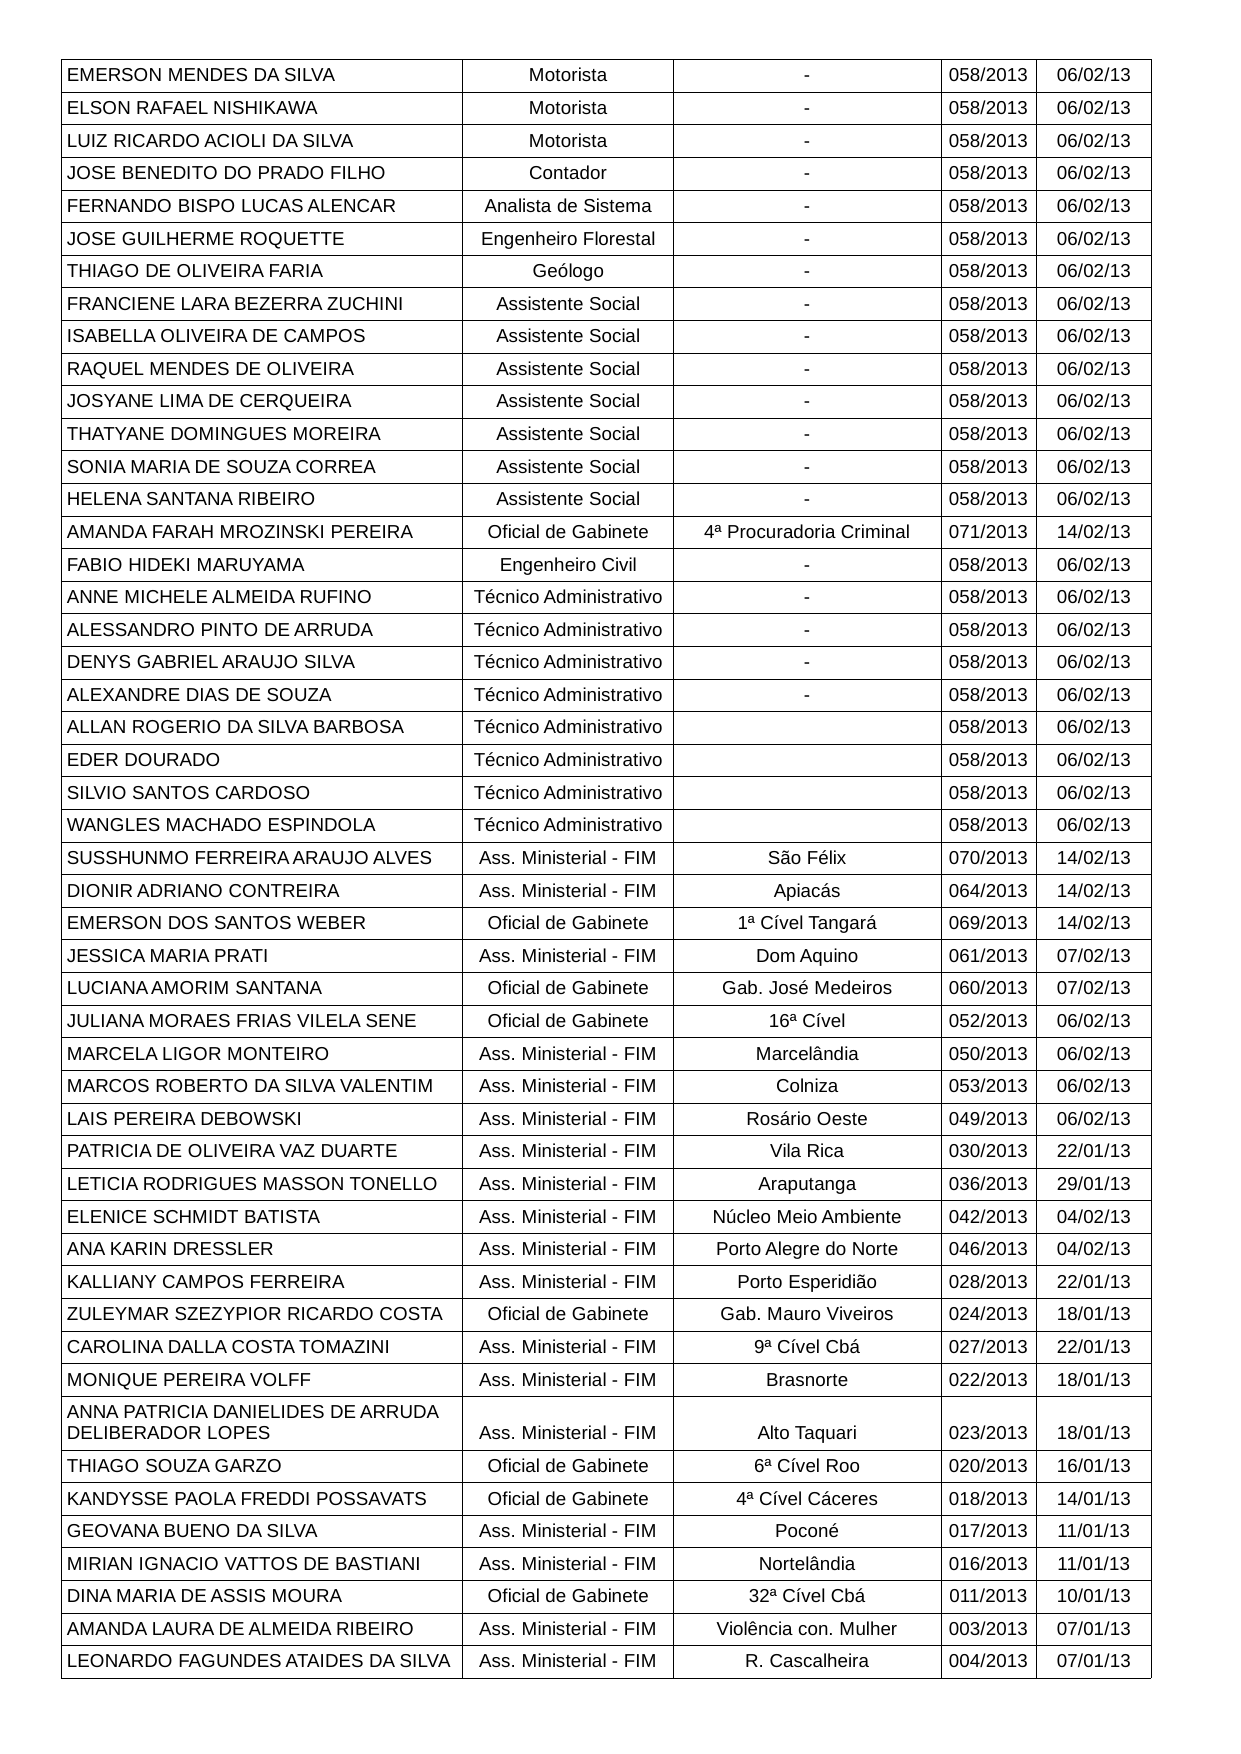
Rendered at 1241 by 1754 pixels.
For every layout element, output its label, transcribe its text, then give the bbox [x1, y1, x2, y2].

table_cell 058/2013 [942, 810, 1036, 842]
table_cell 018/2013 [942, 1483, 1036, 1515]
table_cell Motorista [463, 93, 673, 124]
table_cell Assistente Social [463, 288, 673, 320]
table_cell LUIZ RICARDO ACIOLI DA SILVA [62, 125, 462, 157]
table_cell Assistente Social [463, 484, 673, 516]
table_cell Técnico Administrativo [463, 680, 673, 711]
table_cell DINA MARIA DE ASSIS MOURA [62, 1581, 462, 1612]
table_cell ELSON RAFAEL NISHIKAWA [62, 93, 462, 124]
table_cell 06/02/13 [1037, 256, 1151, 287]
table_cell Porto Alegre do Norte [674, 1234, 941, 1265]
table_cell 024/2013 [942, 1299, 1036, 1331]
table_cell Analista de Sistema [463, 191, 673, 222]
table_cell 058/2013 [942, 614, 1036, 646]
table_cell [674, 745, 941, 776]
table_cell GEOVANA BUENO DA SILVA [62, 1516, 462, 1547]
table_cell Ass. Ministerial - FIM [463, 1136, 673, 1168]
table_cell Porto Esperidião [674, 1266, 941, 1298]
table_cell 06/02/13 [1037, 1071, 1151, 1102]
table_cell 14/02/13 [1037, 517, 1151, 548]
table_cell Oficial de Gabinete [463, 1006, 673, 1037]
table_cell Ass. Ministerial - FIM [463, 843, 673, 874]
table_cell LUCIANA AMORIM SANTANA [62, 973, 462, 1004]
table_cell - [674, 582, 941, 613]
table_cell 07/02/13 [1037, 973, 1151, 1004]
table_cell Oficial de Gabinete [463, 1483, 673, 1515]
table_cell WANGLES MACHADO ESPINDOLA [62, 810, 462, 842]
table_cell Gab. Mauro Viveiros [674, 1299, 941, 1331]
table_cell Oficial de Gabinete [463, 1299, 673, 1331]
table_cell 16/01/13 [1037, 1451, 1151, 1482]
table_cell ELENICE SCHMIDT BATISTA [62, 1201, 462, 1233]
table_cell 06/02/13 [1037, 647, 1151, 678]
table_cell HELENA SANTANA RIBEIRO [62, 484, 462, 516]
table_cell AMANDA FARAH MROZINSKI PEREIRA [62, 517, 462, 548]
table_cell 11/01/13 [1037, 1548, 1151, 1580]
table_cell 022/2013 [942, 1364, 1036, 1396]
table_cell JOSE BENEDITO DO PRADO FILHO [62, 158, 462, 189]
table_cell 06/02/13 [1037, 810, 1151, 842]
table_cell - [674, 614, 941, 646]
table_cell Oficial de Gabinete [463, 1451, 673, 1482]
table_cell 058/2013 [942, 647, 1036, 678]
table_cell 11/01/13 [1037, 1516, 1151, 1547]
table_cell KANDYSSE PAOLA FREDDI POSSAVATS [62, 1483, 462, 1515]
table_cell 1ª Cível Tangará [674, 908, 941, 939]
table_cell CAROLINA DALLA COSTA TOMAZINI [62, 1332, 462, 1363]
table_cell Oficial de Gabinete [463, 973, 673, 1004]
table_cell 06/02/13 [1037, 484, 1151, 516]
table_cell Assistente Social [463, 354, 673, 385]
table_cell Ass. Ministerial - FIM [463, 1234, 673, 1265]
table_cell 06/02/13 [1037, 223, 1151, 255]
table_cell Núcleo Meio Ambiente [674, 1201, 941, 1233]
table_cell 07/02/13 [1037, 940, 1151, 972]
table_cell Técnico Administrativo [463, 745, 673, 776]
table_cell - [674, 60, 941, 92]
table_cell - [674, 419, 941, 450]
table_cell Ass. Ministerial - FIM [463, 1266, 673, 1298]
table_cell Ass. Ministerial - FIM [463, 1548, 673, 1580]
table_cell RAQUEL MENDES DE OLIVEIRA [62, 354, 462, 385]
table_cell 049/2013 [942, 1104, 1036, 1135]
table_cell 06/02/13 [1037, 745, 1151, 776]
table_cell 017/2013 [942, 1516, 1036, 1547]
table_cell Gab. José Medeiros [674, 973, 941, 1004]
table_cell Oficial de Gabinete [463, 908, 673, 939]
table_cell Técnico Administrativo [463, 582, 673, 613]
table_cell 06/02/13 [1037, 125, 1151, 157]
table_cell 22/01/13 [1037, 1136, 1151, 1168]
table_cell 058/2013 [942, 223, 1036, 255]
table_cell MARCOS ROBERTO DA SILVA VALENTIM [62, 1071, 462, 1102]
table_cell 053/2013 [942, 1071, 1036, 1102]
table_cell 14/02/13 [1037, 843, 1151, 874]
table_cell Técnico Administrativo [463, 712, 673, 744]
table_cell 004/2013 [942, 1646, 1036, 1678]
table_cell LETICIA RODRIGUES MASSON TONELLO [62, 1169, 462, 1200]
table_cell - [674, 158, 941, 189]
table_cell 06/02/13 [1037, 288, 1151, 320]
table_cell Contador [463, 158, 673, 189]
table_cell Poconé [674, 1516, 941, 1547]
table_cell JOSE GUILHERME ROQUETTE [62, 223, 462, 255]
table_cell 058/2013 [942, 386, 1036, 418]
table_cell Ass. Ministerial - FIM [463, 1038, 673, 1070]
table_cell 011/2013 [942, 1581, 1036, 1612]
table_cell 070/2013 [942, 843, 1036, 874]
table_cell Violência con. Mulher [674, 1614, 941, 1645]
table_cell SONIA MARIA DE SOUZA CORREA [62, 451, 462, 483]
table_cell - [674, 93, 941, 124]
table_cell - [674, 256, 941, 287]
table_cell EMERSON DOS SANTOS WEBER [62, 908, 462, 939]
table_cell 22/01/13 [1037, 1266, 1151, 1298]
table_cell SILVIO SANTOS CARDOSO [62, 777, 462, 809]
table_cell ALESSANDRO PINTO DE ARRUDA [62, 614, 462, 646]
table_cell EMERSON MENDES DA SILVA [62, 60, 462, 92]
table_cell 058/2013 [942, 256, 1036, 287]
table_cell Motorista [463, 60, 673, 92]
table_cell - [674, 223, 941, 255]
table_cell Vila Rica [674, 1136, 941, 1168]
table_cell Motorista [463, 125, 673, 157]
table_cell 027/2013 [942, 1332, 1036, 1363]
table_cell MARCELA LIGOR MONTEIRO [62, 1038, 462, 1070]
table_cell 06/02/13 [1037, 549, 1151, 581]
table_cell DIONIR ADRIANO CONTREIRA [62, 875, 462, 907]
table_cell 06/02/13 [1037, 386, 1151, 418]
table_cell 058/2013 [942, 288, 1036, 320]
table_cell 06/02/13 [1037, 158, 1151, 189]
table_cell 058/2013 [942, 712, 1036, 744]
table_cell 058/2013 [942, 419, 1036, 450]
table_cell Marcelândia [674, 1038, 941, 1070]
table_cell R. Cascalheira [674, 1646, 941, 1678]
table_cell 058/2013 [942, 745, 1036, 776]
table_cell Oficial de Gabinete [463, 517, 673, 548]
table_cell Ass. Ministerial - FIM [463, 1169, 673, 1200]
table_cell 29/01/13 [1037, 1169, 1151, 1200]
table_cell 06/02/13 [1037, 93, 1151, 124]
table_cell 06/02/13 [1037, 712, 1151, 744]
table_cell Assistente Social [463, 321, 673, 352]
table_cell 046/2013 [942, 1234, 1036, 1265]
table_cell 058/2013 [942, 582, 1036, 613]
table_cell 06/02/13 [1037, 1038, 1151, 1070]
table_cell LEONARDO FAGUNDES ATAIDES DA SILVA [62, 1646, 462, 1678]
table_cell 003/2013 [942, 1614, 1036, 1645]
table_cell 058/2013 [942, 93, 1036, 124]
table_cell [674, 810, 941, 842]
table_cell 9ª Cível Cbá [674, 1332, 941, 1363]
table_cell 06/02/13 [1037, 321, 1151, 352]
table_cell 06/02/13 [1037, 777, 1151, 809]
table_cell THIAGO SOUZA GARZO [62, 1451, 462, 1482]
table_cell - [674, 549, 941, 581]
table_cell 030/2013 [942, 1136, 1036, 1168]
table_cell JULIANA MORAES FRIAS VILELA SENE [62, 1006, 462, 1037]
table_cell Técnico Administrativo [463, 647, 673, 678]
table_cell 4ª Procuradoria Criminal [674, 517, 941, 548]
table_cell 10/01/13 [1037, 1581, 1151, 1612]
table_cell Ass. Ministerial - FIM [463, 1201, 673, 1233]
table_cell [674, 712, 941, 744]
table_cell ANNE MICHELE ALMEIDA RUFINO [62, 582, 462, 613]
table_cell Técnico Administrativo [463, 810, 673, 842]
table_cell - [674, 125, 941, 157]
table_cell - [674, 354, 941, 385]
table_cell 18/01/13 [1037, 1299, 1151, 1331]
table_cell 058/2013 [942, 451, 1036, 483]
table_cell ALEXANDRE DIAS DE SOUZA [62, 680, 462, 711]
table_cell 052/2013 [942, 1006, 1036, 1037]
table_cell FRANCIENE LARA BEZERRA ZUCHINI [62, 288, 462, 320]
table_cell Engenheiro Civil [463, 549, 673, 581]
table_cell 06/02/13 [1037, 582, 1151, 613]
table_cell 06/02/13 [1037, 680, 1151, 711]
table_cell MONIQUE PEREIRA VOLFF [62, 1364, 462, 1396]
table_cell - [674, 647, 941, 678]
table_cell Ass. Ministerial - FIM [463, 1646, 673, 1678]
table_cell 058/2013 [942, 60, 1036, 92]
table_cell Ass. Ministerial - FIM [463, 1071, 673, 1102]
table_cell 06/02/13 [1037, 419, 1151, 450]
table_cell - [674, 386, 941, 418]
table_cell Apiacás [674, 875, 941, 907]
table_cell 064/2013 [942, 875, 1036, 907]
table_cell - [674, 451, 941, 483]
table_cell 06/02/13 [1037, 451, 1151, 483]
table_cell 058/2013 [942, 680, 1036, 711]
table_cell ISABELLA OLIVEIRA DE CAMPOS [62, 321, 462, 352]
table_cell ZULEYMAR SZEZYPIOR RICARDO COSTA [62, 1299, 462, 1331]
table_cell Assistente Social [463, 419, 673, 450]
table_cell Técnico Administrativo [463, 614, 673, 646]
table_cell EDER DOURADO [62, 745, 462, 776]
table_cell Ass. Ministerial - FIM [463, 1364, 673, 1396]
table_cell 016/2013 [942, 1548, 1036, 1580]
table_cell 058/2013 [942, 354, 1036, 385]
table_cell - [674, 680, 941, 711]
table_cell 06/02/13 [1037, 1104, 1151, 1135]
table_cell MIRIAN IGNACIO VATTOS DE BASTIANI [62, 1548, 462, 1580]
table_cell 4ª Cível Cáceres [674, 1483, 941, 1515]
table_cell Assistente Social [463, 386, 673, 418]
table_cell Ass. Ministerial - FIM [463, 1614, 673, 1645]
table_cell 061/2013 [942, 940, 1036, 972]
table_cell 06/02/13 [1037, 1006, 1151, 1037]
table_cell Ass. Ministerial - FIM [463, 1104, 673, 1135]
table_cell 06/02/13 [1037, 354, 1151, 385]
table_cell 16ª Cível [674, 1006, 941, 1037]
table_cell AMANDA LAURA DE ALMEIDA RIBEIRO [62, 1614, 462, 1645]
table_cell 058/2013 [942, 125, 1036, 157]
table_cell Ass. Ministerial - FIM [463, 940, 673, 972]
table_cell Técnico Administrativo [463, 777, 673, 809]
table_cell 32ª Cível Cbá [674, 1581, 941, 1612]
table_cell 036/2013 [942, 1169, 1036, 1200]
table_cell 058/2013 [942, 321, 1036, 352]
table_cell ALLAN ROGERIO DA SILVA BARBOSA [62, 712, 462, 744]
table_cell 060/2013 [942, 973, 1036, 1004]
table_cell 06/02/13 [1037, 191, 1151, 222]
table_cell Ass. Ministerial - FIM [463, 875, 673, 907]
table_cell 18/01/13 [1037, 1364, 1151, 1396]
table_cell 058/2013 [942, 549, 1036, 581]
table_cell 058/2013 [942, 191, 1036, 222]
table_cell Ass. Ministerial - FIM [463, 1397, 673, 1449]
table_cell Engenheiro Florestal [463, 223, 673, 255]
table_cell 058/2013 [942, 158, 1036, 189]
table_cell Dom Aquino [674, 940, 941, 972]
table_cell 14/02/13 [1037, 875, 1151, 907]
table_cell Ass. Ministerial - FIM [463, 1332, 673, 1363]
table_cell Alto Taquari [674, 1397, 941, 1449]
table_cell 058/2013 [942, 484, 1036, 516]
table_cell Geólogo [463, 256, 673, 287]
table_cell 06/02/13 [1037, 614, 1151, 646]
table_cell São Félix [674, 843, 941, 874]
table_cell FERNANDO BISPO LUCAS ALENCAR [62, 191, 462, 222]
table_cell 058/2013 [942, 777, 1036, 809]
table_cell 050/2013 [942, 1038, 1036, 1070]
table_cell PATRICIA DE OLIVEIRA VAZ DUARTE [62, 1136, 462, 1168]
table_cell 04/02/13 [1037, 1201, 1151, 1233]
table_cell ANA KARIN DRESSLER [62, 1234, 462, 1265]
table_cell 07/01/13 [1037, 1646, 1151, 1678]
table_cell - [674, 191, 941, 222]
table_cell DENYS GABRIEL ARAUJO SILVA [62, 647, 462, 678]
table_cell 069/2013 [942, 908, 1036, 939]
table_cell THATYANE DOMINGUES MOREIRA [62, 419, 462, 450]
table_cell - [674, 288, 941, 320]
table_cell Oficial de Gabinete [463, 1581, 673, 1612]
table_cell Araputanga [674, 1169, 941, 1200]
table_cell JESSICA MARIA PRATI [62, 940, 462, 972]
table_cell Brasnorte [674, 1364, 941, 1396]
table_cell 04/02/13 [1037, 1234, 1151, 1265]
table_cell ANNA PATRICIA DANIELIDES DE ARRUDA DELIBERADOR LOPES [62, 1397, 462, 1449]
table_cell THIAGO DE OLIVEIRA FARIA [62, 256, 462, 287]
table_cell Assistente Social [463, 451, 673, 483]
table_cell JOSYANE LIMA DE CERQUEIRA [62, 386, 462, 418]
table_cell [674, 777, 941, 809]
table_cell 028/2013 [942, 1266, 1036, 1298]
table_cell 06/02/13 [1037, 60, 1151, 92]
table_cell FABIO HIDEKI MARUYAMA [62, 549, 462, 581]
table_cell 22/01/13 [1037, 1332, 1151, 1363]
table_cell 18/01/13 [1037, 1397, 1151, 1449]
table_cell 020/2013 [942, 1451, 1036, 1482]
table_cell Nortelândia [674, 1548, 941, 1580]
table_cell 6ª Cível Roo [674, 1451, 941, 1482]
table_cell LAIS PEREIRA DEBOWSKI [62, 1104, 462, 1135]
table_cell KALLIANY CAMPOS FERREIRA [62, 1266, 462, 1298]
table_cell 023/2013 [942, 1397, 1036, 1449]
table_cell Rosário Oeste [674, 1104, 941, 1135]
table_cell Colniza [674, 1071, 941, 1102]
table_cell - [674, 484, 941, 516]
table_cell 07/01/13 [1037, 1614, 1151, 1645]
table_cell 042/2013 [942, 1201, 1036, 1233]
table_cell Ass. Ministerial - FIM [463, 1516, 673, 1547]
table_cell 071/2013 [942, 517, 1036, 548]
table_cell SUSSHUNMO FERREIRA ARAUJO ALVES [62, 843, 462, 874]
table_cell - [674, 321, 941, 352]
table_cell 14/02/13 [1037, 908, 1151, 939]
table_cell 14/01/13 [1037, 1483, 1151, 1515]
